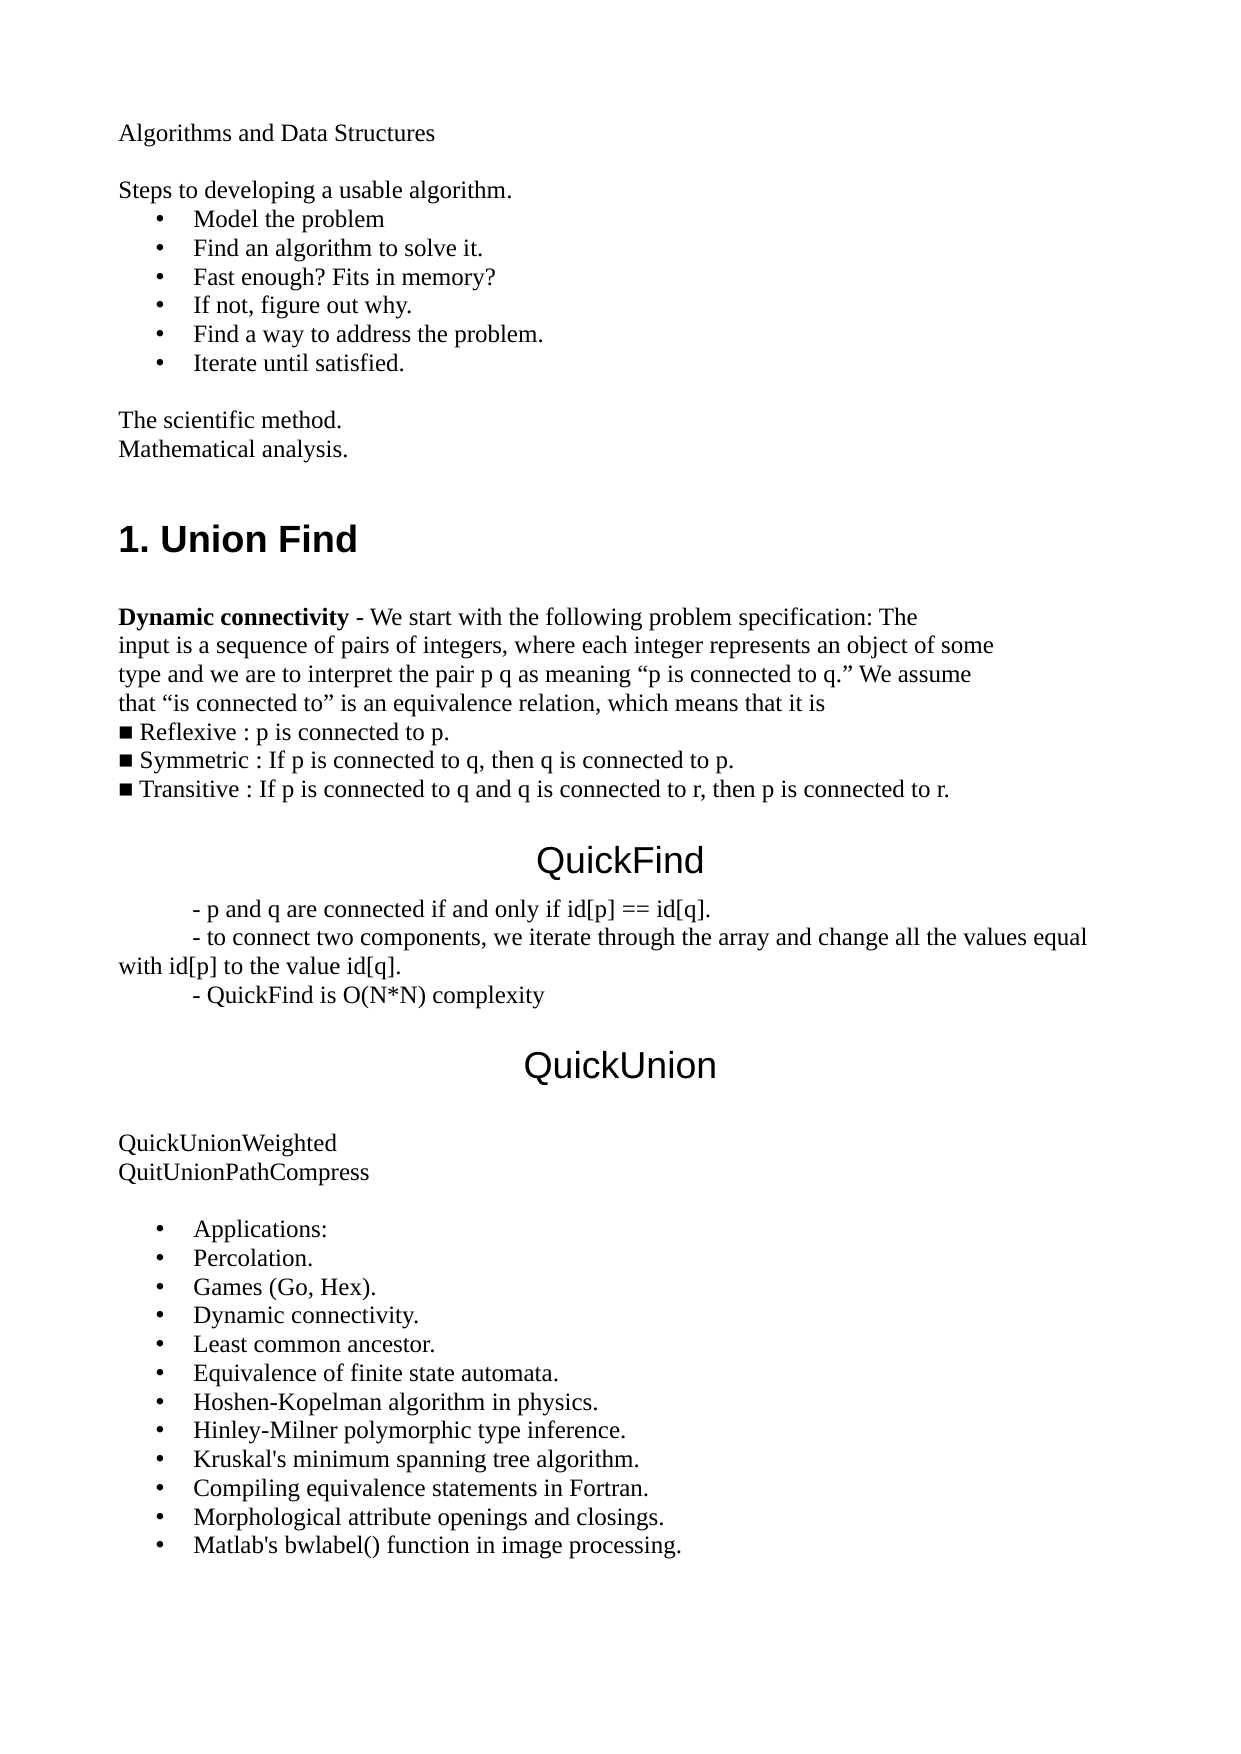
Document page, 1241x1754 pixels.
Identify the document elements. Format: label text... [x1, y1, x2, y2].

list Least common ancestor. [156, 1329, 1122, 1358]
list Model the problem [156, 204, 1122, 233]
text QuitUnionPathCompress [118, 1157, 1122, 1186]
list Hoshen-Kopelman algorithm in physics. [156, 1387, 1122, 1416]
list Morphological attribute openings and closings. [156, 1502, 1122, 1531]
text The scientific method. [118, 406, 1122, 434]
list If not, figure out why. [156, 291, 1122, 319]
text type and we are to interpret the pair p q as meaning “p is connected to q.” We assume [118, 659, 1122, 688]
list Hinley-Milner polymorphic type inference. [156, 1416, 1122, 1444]
text ■ Transitive : If p is connected to q and q is connected to r, then p is connected to r. [118, 774, 1122, 803]
text - QuickFind is O(N*N) complexity [118, 980, 1122, 1009]
list Find an algorithm to solve it. [156, 233, 1122, 262]
list Kruskal's minimum spanning tree algorithm. [156, 1444, 1122, 1473]
list Iterate until satisfied. [156, 348, 1122, 377]
text that “is connected to” is an equivalence relation, which means that it is [118, 688, 1122, 717]
text Mathematical analysis. [118, 434, 1122, 463]
text input is a sequence of pairs of integers, where each integer represents an object of some [118, 631, 1122, 659]
list Equivalence of finite state automata. [156, 1358, 1122, 1387]
list Find a way to address the problem. [156, 319, 1122, 348]
text Dynamic connectivity - We start with the following problem specification: The [118, 602, 1122, 631]
text Steps to developing a usable algorithm. [118, 176, 1122, 204]
subtitle 1. Union Find [118, 517, 1122, 561]
subtitle QuickFind [118, 838, 1122, 881]
list Matlab's bwlabel() function in image processing. [156, 1531, 1122, 1559]
list Games (Go, Hex). [156, 1272, 1122, 1301]
list Percolation. [156, 1243, 1122, 1272]
subtitle QuickUnion [118, 1044, 1122, 1087]
text - to connect two components, we iterate through the array and change all the values equal with id[p] to the value id[q]. [118, 922, 1122, 980]
list Compiling equivalence statements in Fortran. [156, 1473, 1122, 1502]
text ■ Reflexive : p is connected to p. [118, 717, 1122, 746]
text QuickUnionWeighted [118, 1128, 1122, 1157]
list Applications: [156, 1214, 1122, 1243]
list Fast enough? Fits in memory? [156, 262, 1122, 291]
text ■ Symmetric : If p is connected to q, then q is connected to p. [118, 746, 1122, 774]
text - p and q are connected if and only if id[p] == id[q]. [118, 894, 1122, 922]
text Algorithms and Data Structures [118, 118, 1122, 147]
list Dynamic connectivity. [156, 1301, 1122, 1329]
